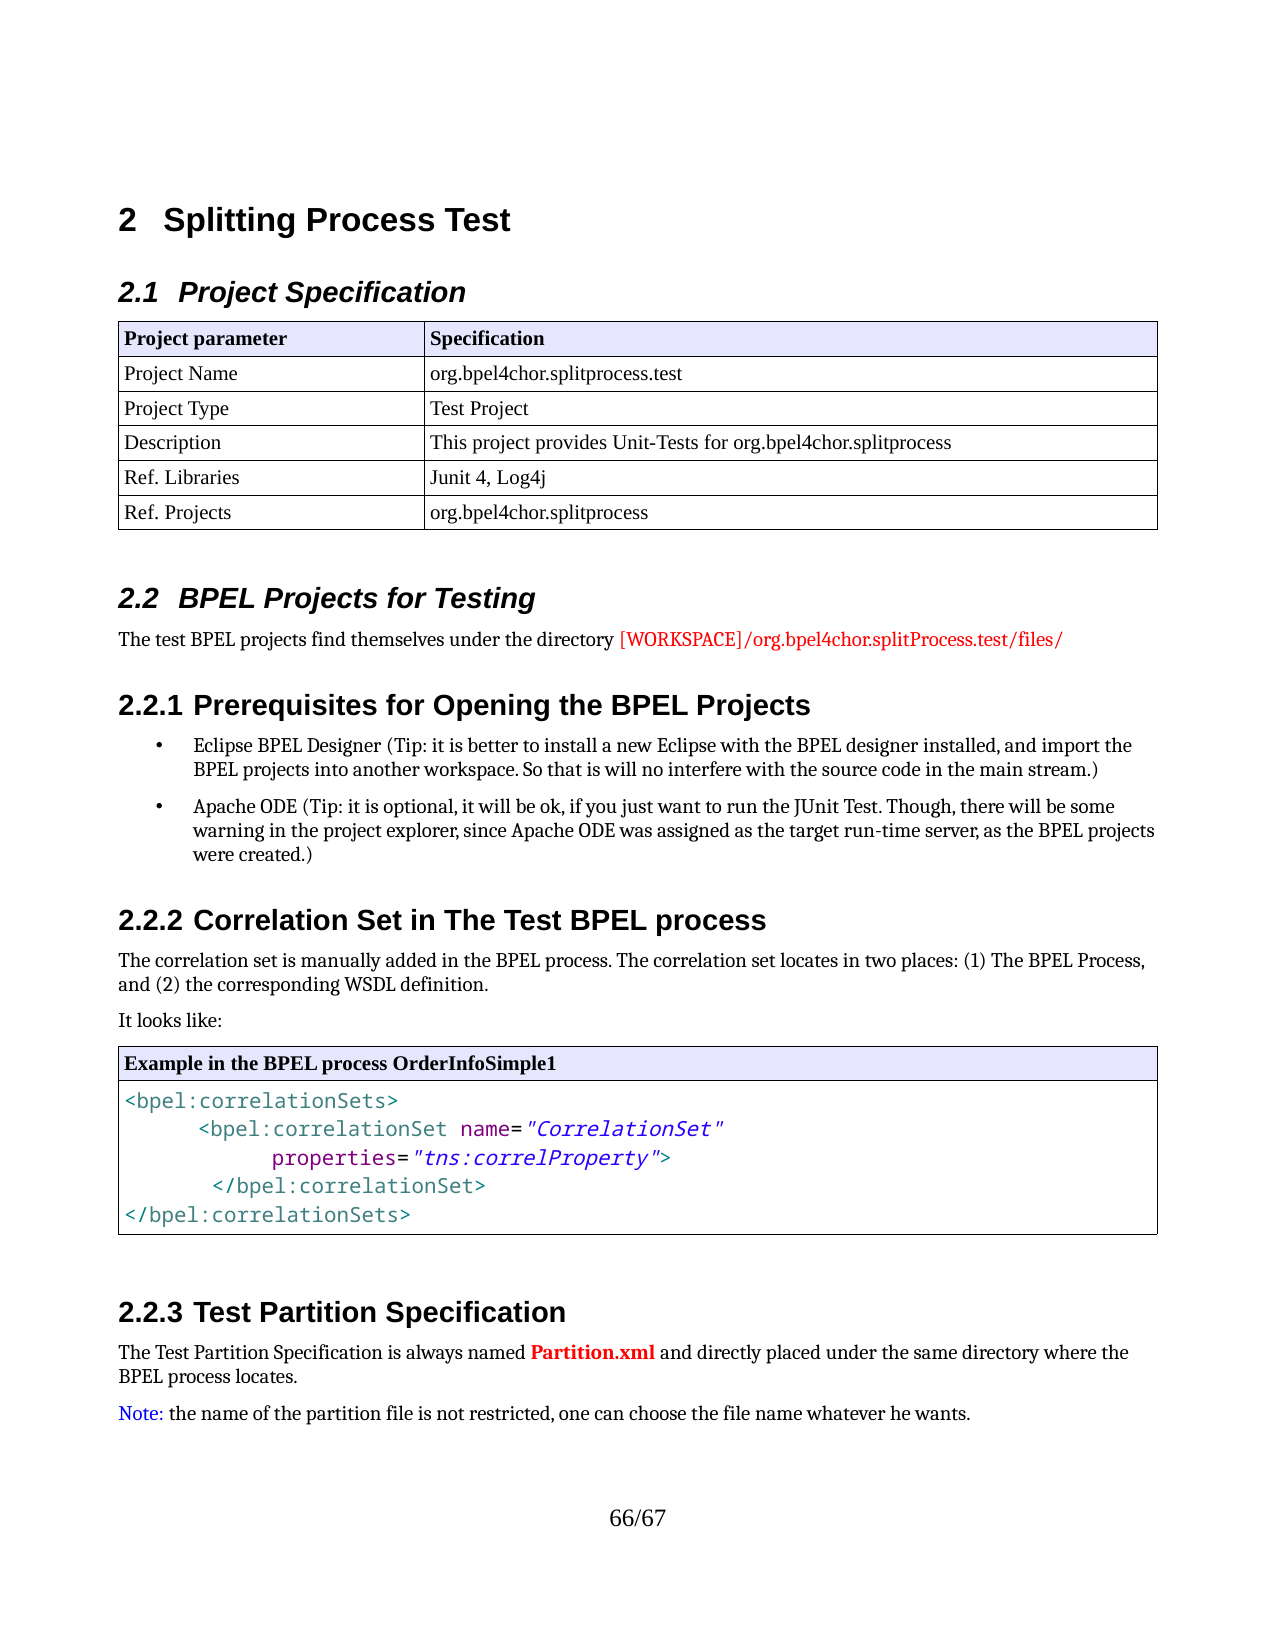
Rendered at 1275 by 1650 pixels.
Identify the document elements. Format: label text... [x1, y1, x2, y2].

table_cell Junit 4, Log4j [425, 461, 1157, 495]
subtitle Test Partition Specification [118, 1296, 1157, 1328]
table_cell Project Name [119, 357, 424, 391]
table_cell Project Type [119, 392, 424, 425]
text The test BPEL projects find themselves under the directory [WORKSPACE]/org.bpel4chor.splitProcess.test/files/ [118, 627, 1157, 651]
table_header Project parameter [119, 322, 424, 356]
text The Test Partition Specification is always named Partition.xml and directly placed under the same directory where the BPEL process locates. [118, 1341, 1157, 1389]
table_cell org.bpel4chor.splitprocess [425, 496, 1157, 529]
subtitle BPEL Projects for Testing [118, 582, 1157, 615]
table_header Specification [425, 322, 1157, 356]
text The correlation set is manually added in the BPEL process. The correlation set locates in two places: (1) The BPEL Process, and (2) the corresponding WSDL definition. [118, 949, 1157, 997]
table_cell Ref. Projects [119, 496, 424, 529]
table_header Example in the BPEL process OrderInfoSimple1 [119, 1047, 1157, 1080]
text It looks like: [118, 1009, 1157, 1033]
text Note: the name of the partition file is not restricted, one can choose the file name whatever he wants. [118, 1401, 1157, 1425]
table_cell Test Project [425, 392, 1157, 425]
table_cell org.bpel4chor.splitprocess.test [425, 357, 1157, 391]
subtitle Prerequisites for Opening the BPEL Projects [118, 689, 1157, 721]
table_cell This project provides Unit-Tests for org.bpel4chor.splitprocess [425, 426, 1157, 460]
subtitle Splitting Process Test [118, 201, 1157, 239]
table_cell <bpel:correlationSets> <bpel:correlationSet name="CorrelationSet" properties="tns:correlProperty"> </bpel:correlationSet> </bpel:correlationSets> [119, 1081, 1157, 1234]
list Eclipse BPEL Designer (Tip: it is better to install a new Eclipse with the BPEL designer installed, and import the BPEL projects into another workspace. So that is will no interfere with the source code in the main stream.) [156, 734, 1157, 782]
table_cell Description [119, 426, 424, 460]
subtitle Correlation Set in The Test BPEL process [118, 904, 1157, 936]
subtitle Project Specification [118, 276, 1157, 309]
table_cell Ref. Libraries [119, 461, 424, 495]
list Apache ODE (Tip: it is optional, it will be ok, if you just want to run the JUnit Test. Though, there will be some warning in the project explorer, since Apache ODE was assigned as the target run-time server, as the BPEL projects were created.) [156, 794, 1157, 866]
